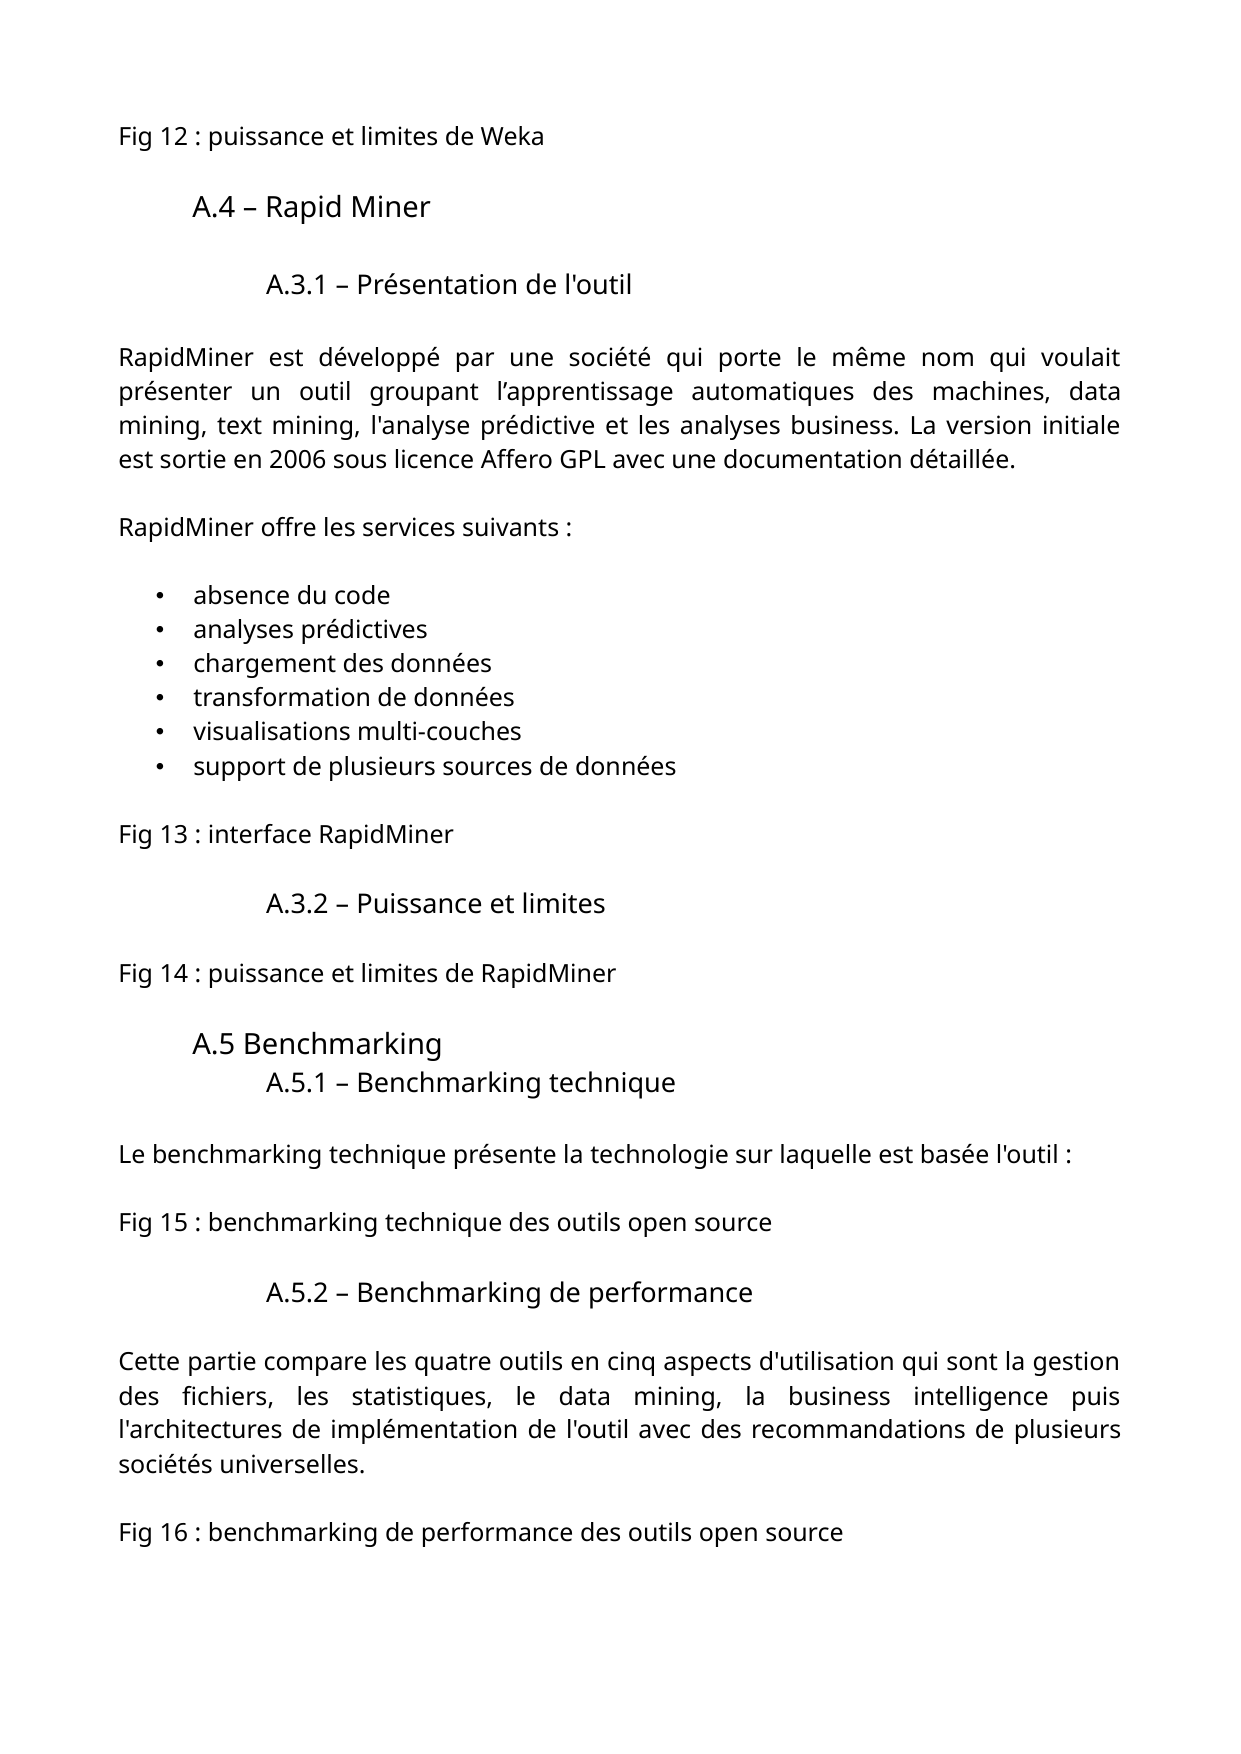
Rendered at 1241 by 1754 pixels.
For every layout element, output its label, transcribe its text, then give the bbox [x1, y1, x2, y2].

text A.3.2 – Puissance et limites [118, 884, 1122, 921]
list transformation de données [156, 680, 1122, 714]
list support de plusieurs sources de données [156, 748, 1122, 782]
text A.5.2 – Benchmarking de performance [118, 1273, 1122, 1310]
text Cette partie compare les quatre outils en cinq aspects d'utilisation qui sont la gestion des fichiers, les statistiques, le data mining, la business intelligence puis l'architectures de implémentation de l'outil avec des recommandations de plusieurs sociétés universelles. [118, 1344, 1122, 1480]
text Fig 15 : benchmarking technique des outils open source [118, 1205, 1122, 1239]
text A.3.1 – Présentation de l'outil [118, 266, 1122, 302]
text A.5.1 – Benchmarking technique [118, 1063, 1122, 1100]
text A.5 Benchmarking [118, 1023, 1122, 1063]
text Le benchmarking technique présente la technologie sur laquelle est basée l'outil : [118, 1137, 1122, 1171]
text A.4 – Rapid Miner [118, 186, 1122, 226]
list analyses prédictives [156, 612, 1122, 646]
text RapidMiner est développé par une société qui porte le même nom qui voulait présenter un outil groupant l’apprentissage automatiques des machines, data mining, text mining, l'analyse prédictive et les analyses business. La version initiale est sortie en 2006 sous licence Affero GPL avec une documentation détaillée. [118, 339, 1122, 476]
text RapidMiner offre les services suivants : [118, 510, 1122, 544]
list visualisations multi-couches [156, 714, 1122, 748]
text Fig 13 : interface RapidMiner [118, 816, 1122, 850]
text Fig 16 : benchmarking de performance des outils open source [118, 1514, 1122, 1548]
text Fig 12 : puissance et limites de Weka [118, 118, 1122, 152]
list absence du code [156, 578, 1122, 612]
text Fig 14 : puissance et limites de RapidMiner [118, 955, 1122, 989]
list chargement des données [156, 646, 1122, 680]
